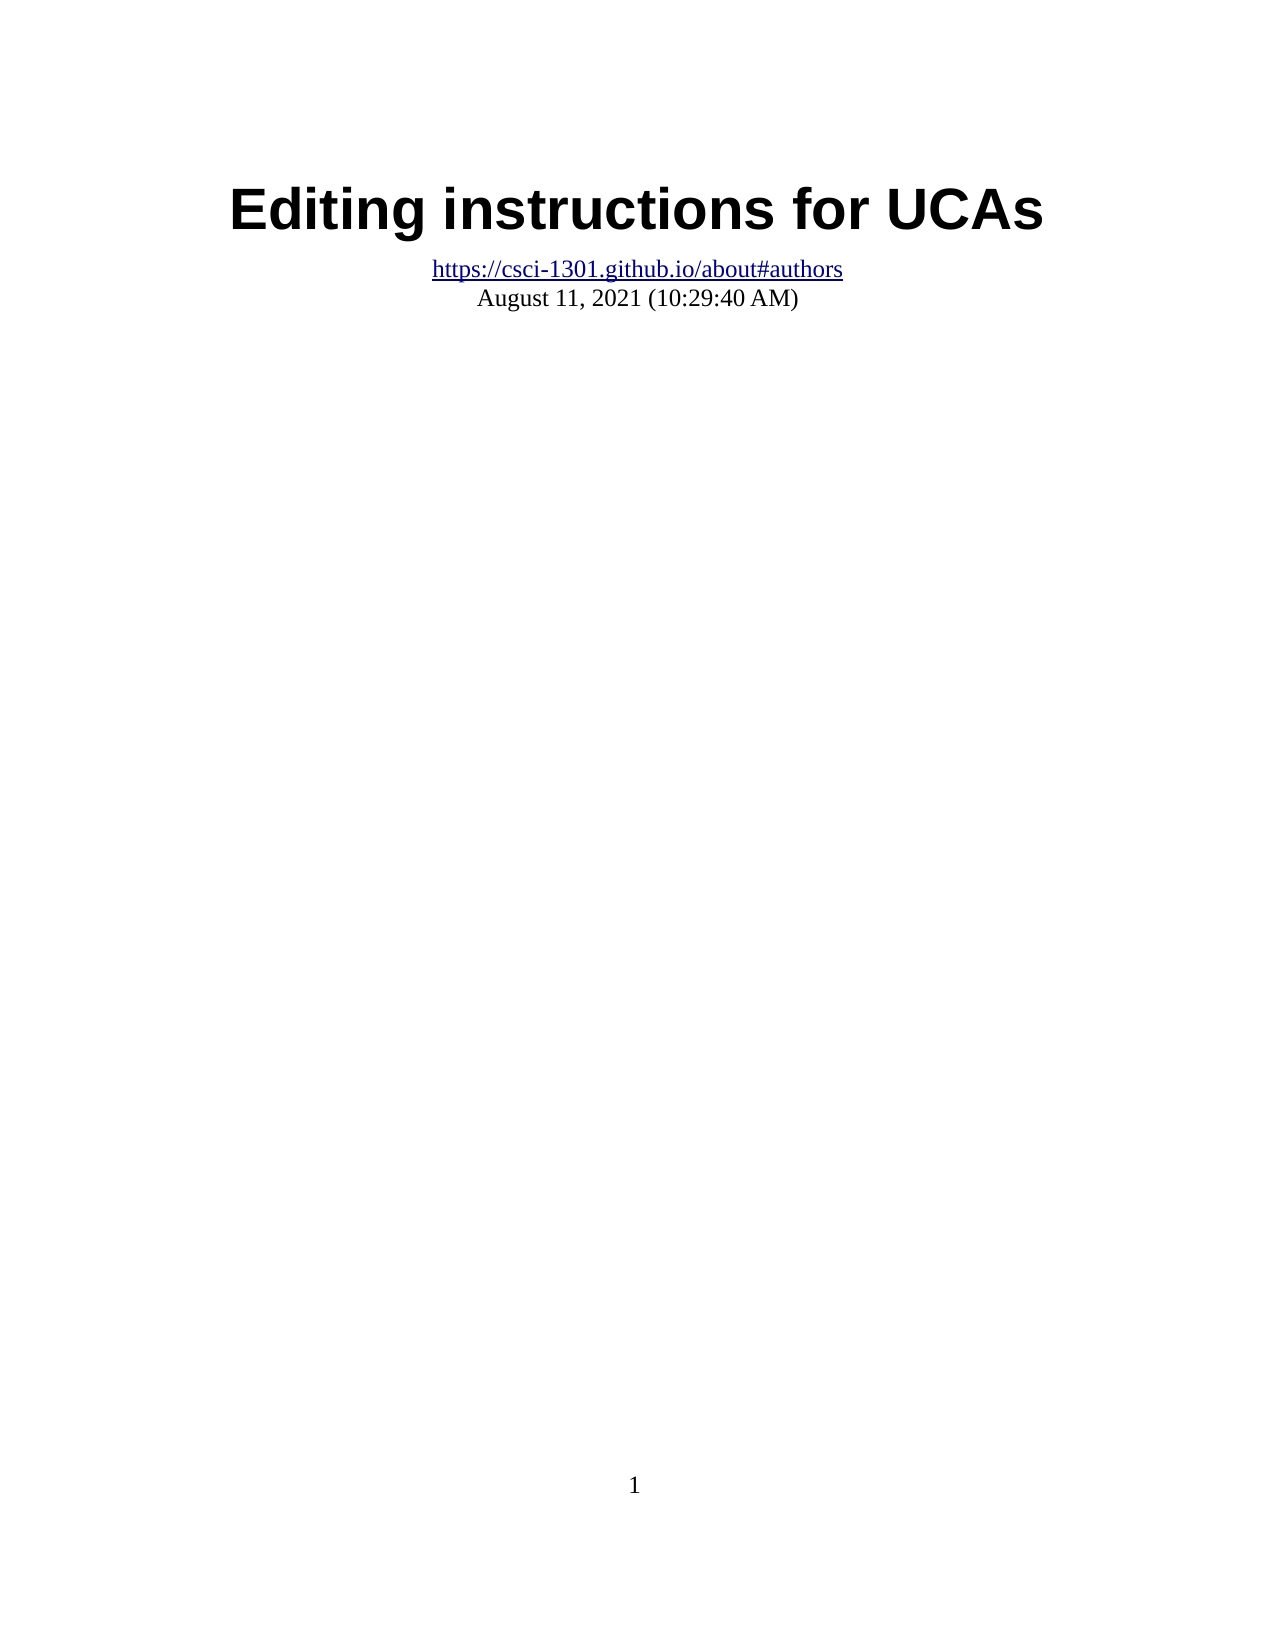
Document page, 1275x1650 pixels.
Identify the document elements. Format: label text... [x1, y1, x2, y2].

text https://csci-1301.github.io/about#authors [150, 254, 1125, 283]
text August 11, 2021 (10:29:40 AM) [150, 283, 1125, 312]
title Editing instructions for UCAs [150, 175, 1125, 242]
